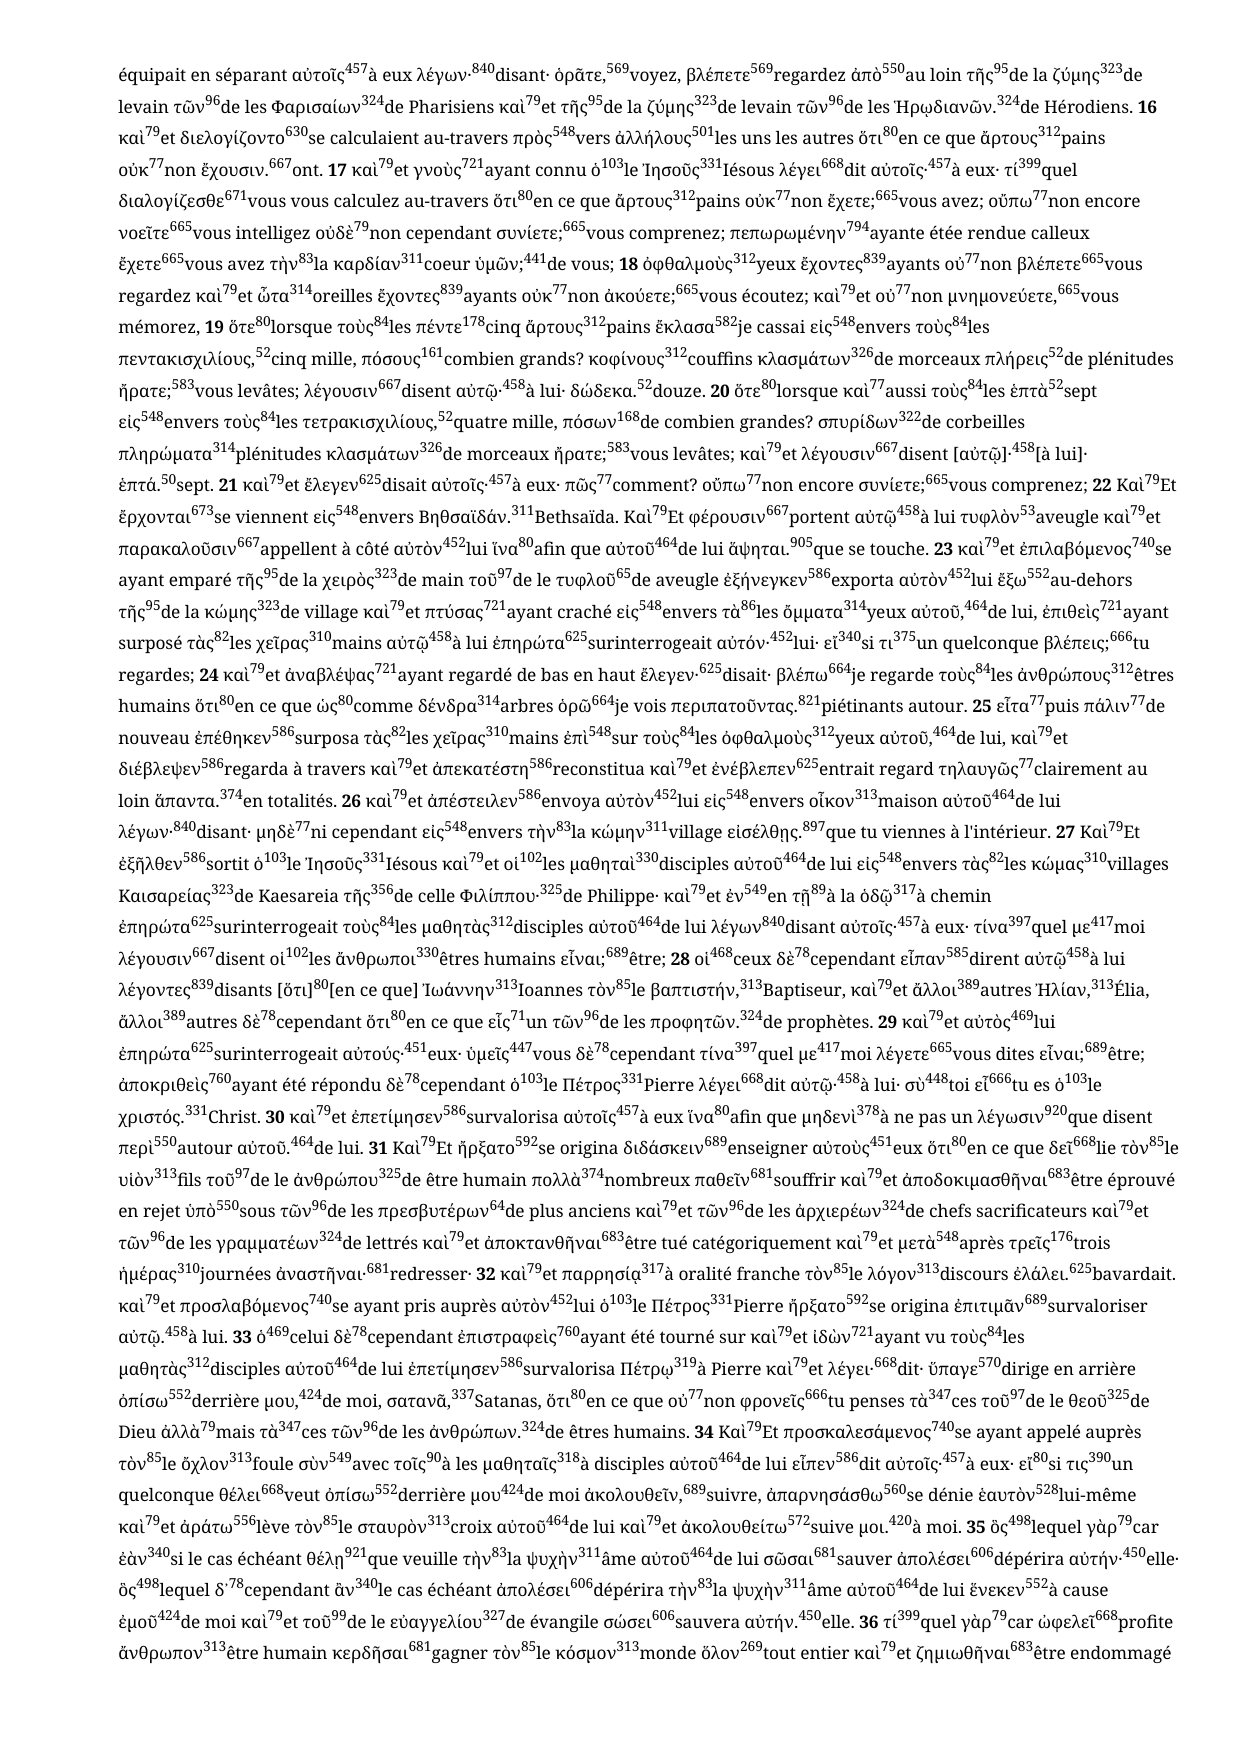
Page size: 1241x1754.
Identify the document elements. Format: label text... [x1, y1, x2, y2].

text 1 Ἐν549En ἐκείναις141à celles-là ταῖς88à les ἡμέραις316à journées πάλιν77de nouveau πολλοῦ65de nombreux ὄχλου325de foule ὄντος834de étant καὶ79et μὴ77ne pas ἐχόντων833de ayants τί375un quelconque φάγωσιν,898que mangent, προσκαλεσάμενος740se ayant appelé auprès τοὺς84les μαθητὰς312disciples αὐτοῦ464de lui λέγει668dit αὐτοῖς·457à eux· 2 σπλαγχνίζομαι670je me remue aux entrailles ἐπὶ548sur τὸν85le ὄχλον,313foule, ὅτι80en ce que ἤδη77déjà ἡμέραι328journées τρεῖς194trois προσμένουσίν667restent auprès μοι420à moi καὶ79et οὐκ77non ἔχουσιν667ont τί375un quelconque φάγωσιν·898que mangent· 3 καὶ79et ἐὰν80si le cas échéant ἀπολύσω895que je délie au loin αὐτοὺς451eux νήστεις52en jeûnes εἰς548envers οἶκον313maison αὐτῶν,463de eux, ἐκλυθήσονται618seront défailli ἐν549en τῇ89à la ὁδῷ·317à chemin· καί79et τινες389des quelconques αὐτῶν463de eux ἀπὸ547au loin μακρόθεν77à distance ἥκασιν.641ont surgi. 4 καὶ79et ἀπεκρίθησαν599furent répondu αὐτῷ458à lui οἱ102les μαθηταὶ330disciples αὐτοῦ464de lui πόθεν77d'où? τούτους345ceux-ci δυνήσεταί612se pourra τις390un quelconque ὧδε77ici χορτάσαι681fourrager ἄρτων324de pains ἐπ᾽550sur ἐρημίας;323de lieu désertique; 5 καὶ79et ἠρώτα625interrogeait αὐτούς·451eux· πόσους396combien grands? ἔχετε665vous avez ἄρτους;312pains; οἱ468ceux δὲ78cependant εἶπαν·585dirent· ἑπτά.52sept. 6 καὶ79et παραγγέλλει668annonce à côté τῷ91à le ὄχλῳ319à foule ἀναπεσεῖν681tomber de bas en haut ἐπὶ550sur τῆς95de la γῆς·323de terre· καὶ79et λαβὼν721ayant pris τοὺς84les ἑπτὰ178sept ἄρτους312pains εὐχαριστήσας721ayant rendu grâce ἔκλασεν586cassa καὶ79et ἐδίδου625donnait τοῖς90à les μαθηταῖς318à disciples αὐτοῦ464de lui ἵνα80afin que παρατιθῶσιν,920que posent à côté, καὶ79et παρέθηκαν585posèrent à côté τῷ91à le ὄχλῳ.319à foule. 7 καὶ79et εἶχον624avaient ἰχθύδια314petits poissons ὀλίγα·270peu· καὶ79et εὐλογήσας721ayant élogié αὐτὰ453eux εἶπεν586dit καὶ77aussi ταῦτα347ces-ci παρατιθέναι.689poser à côté. 8 καὶ79et ἔφαγον585mangèrent καὶ79et ἐχορτάσθησαν,599furent fourragé, καὶ79et ἦραν585levèrent περισσεύματα314superflus κλασμάτων326de morceaux ἑπτὰ176sept σπυρίδας.310corbeilles. 9 ἦσαν624étaient δὲ78cependant ὡς77comme τετρακισχίλιοι.70quatre mille. καὶ79et ἀπέλυσεν586délia au loin αὐτούς.451eux. 10 Καὶ79Et εὐθὺς77directement ἐμβὰς721ayant embarqué εἰς548envers τὸ87le πλοῖον315navire μετὰ550avec τῶν96de les μαθητῶν324de disciples αὐτοῦ464de lui ἦλθεν586vint εἰς548envers τὰ86les μέρη314parts Δαλμανουθά.323de Dalmanoutha. 11 Καὶ79Et ἐξῆλθον585sortirent οἱ102les Φαρισαῖοι330Pharisiens καὶ79et ἤρξαντο591se originèrent συζητεῖν689chercher ensemble αὐτῷ,458à lui, ζητοῦντες839cherchants παρ᾽550à côté αὐτοῦ464de lui σημεῖον315signe ἀπὸ550au loin τοῦ97de le οὐρανοῦ,325de ciel, πειράζοντες839mettants en tentation αὐτόν.452lui. 12 καὶ79et ἀναστενάξας721ayant soupiré de bas en haut τῷ93à le πνεύματι321à souffle αὐτοῦ464de lui λέγει·668dit· τί399quel ἡ101la γενεὰ329génération αὕτη154celle-ci ζητεῖ668cherche σημεῖον;315signe; ἀμὴν304amen λέγω664je dis ὑμῖν,438à vous, εἰ77si δοθήσεται619sera donné τῇ89à la γενεᾷ317à génération ταύτῃ142à celle-ci σημεῖον.333signe. 13 καὶ79et ἀφεὶς721ayant abandonné αὐτοὺς451eux πάλιν77de nouveau ἐμβὰς721ayant embarqué ἀπῆλθεν586éloigna εἰς548envers τὸ348ce πέραν.77de l'autre côté. 14 Καὶ79Et ἐπελάθοντο591se omirent en plus λαβεῖν681prendre ἄρτους312pains καὶ79et εἰ551si μὴ77ne pas ἕνα179un ἄρτον313pain οὐκ77non εἶχον624avaient μεθ᾽550avec ἑαυτῶν536de eux-mêmes ἐν549en τῷ93à le πλοίῳ.321à navire. 15 καὶ79et διεστέλλετο631se équipait en séparant αὐτοῖς457à eux λέγων·840disant· ὁρᾶτε,569voyez, βλέπετε569regardez ἀπὸ550au loin τῆς95de la ζύμης323de levain τῶν96de les Φαρισαίων324de Pharisiens καὶ79et τῆς95de la ζύμης323de levain τῶν96de les Ἡρῳδιανῶν.324de Hérodiens. 16 καὶ79et διελογίζοντο630se calculaient au-travers πρὸς548vers ἀλλήλους501les uns les autres ὅτι80en ce que ἄρτους312pains οὐκ77non ἔχουσιν.667ont. 17 καὶ79et γνοὺς721ayant connu ὁ103le Ἰησοῦς331Iésous λέγει668dit αὐτοῖς·457à eux· τί399quel διαλογίζεσθε671vous vous calculez au-travers ὅτι80en ce que ἄρτους312pains οὐκ77non ἔχετε;665vous avez; οὔπω77non encore νοεῖτε665vous intelligez οὐδὲ79non cependant συνίετε;665vous comprenez; πεπωρωμένην794ayante étée rendue calleux ἔχετε665vous avez τὴν83la καρδίαν311coeur ὑμῶν;441de vous; 18 ὀφθαλμοὺς312yeux ἔχοντες839ayants οὐ77non βλέπετε665vous regardez καὶ79et ὦτα314oreilles ἔχοντες839ayants οὐκ77non ἀκούετε;665vous écoutez; καὶ79et οὐ77non μνημονεύετε,665vous mémorez, 19 ὅτε80lorsque τοὺς84les πέντε178cinq ἄρτους312pains ἔκλασα582je cassai εἰς548envers τοὺς84les πεντακισχιλίους,52cinq mille, πόσους161combien grands? κοφίνους312couffins κλασμάτων326de morceaux πλήρεις52de plénitudes ἤρατε;583vous levâtes; λέγουσιν667disent αὐτῷ·458à lui· δώδεκα.52douze. 20 ὅτε80lorsque καὶ77aussi τοὺς84les ἑπτὰ52sept εἰς548envers τοὺς84les τετρακισχιλίους,52quatre mille, πόσων168de combien grandes? σπυρίδων322de corbeilles πληρώματα314plénitudes κλασμάτων326de morceaux ἤρατε;583vous levâtes; καὶ79et λέγουσιν667disent [αὐτῷ]·458[à lui]· ἑπτά.50sept. 21 καὶ79et ἔλεγεν625disait αὐτοῖς·457à eux· πῶς77comment? οὔπω77non encore συνίετε;665vous comprenez; 22 Καὶ79Et ἔρχονται673se viennent εἰς548envers Βηθσαϊδάν.311Bethsaïda. Καὶ79Et φέρουσιν667portent αὐτῷ458à lui τυφλὸν53aveugle καὶ79et παρακαλοῦσιν667appellent à côté αὐτὸν452lui ἵνα80afin que αὐτοῦ464de lui ἅψηται.905que se touche. 23 καὶ79et ἐπιλαβόμενος740se ayant emparé τῆς95de la χειρὸς323de main τοῦ97de le τυφλοῦ65de aveugle ἐξήνεγκεν586exporta αὐτὸν452lui ἔξω552au-dehors τῆς95de la κώμης323de village καὶ79et πτύσας721ayant craché εἰς548envers τὰ86les ὄμματα314yeux αὐτοῦ,464de lui, ἐπιθεὶς721ayant surposé τὰς82les χεῖρας310mains αὐτῷ458à lui ἐπηρώτα625surinterrogeait αὐτόν·452lui· εἴ340si τι375un quelconque βλέπεις;666tu regardes; 24 καὶ79et ἀναβλέψας721ayant regardé de bas en haut ἔλεγεν·625disait· βλέπω664je regarde τοὺς84les ἀνθρώπους312êtres humains ὅτι80en ce que ὡς80comme δένδρα314arbres ὁρῶ664je vois περιπατοῦντας.821piétinants autour. 25 εἶτα77puis πάλιν77de nouveau ἐπέθηκεν586surposa τὰς82les χεῖρας310mains ἐπὶ548sur τοὺς84les ὀφθαλμοὺς312yeux αὐτοῦ,464de lui, καὶ79et διέβλεψεν586regarda à travers καὶ79et ἀπεκατέστη586reconstitua καὶ79et ἐνέβλεπεν625entrait regard τηλαυγῶς77clairement au loin ἅπαντα.374en totalités. 26 καὶ79et ἀπέστειλεν586envoya αὐτὸν452lui εἰς548envers οἶκον313maison αὐτοῦ464de lui λέγων·840disant· μηδὲ77ni cependant εἰς548envers τὴν83la κώμην311village εἰσέλθῃς.897que tu viennes à l'intérieur. 27 Καὶ79Et ἐξῆλθεν586sortit ὁ103le Ἰησοῦς331Iésous καὶ79et οἱ102les μαθηταὶ330disciples αὐτοῦ464de lui εἰς548envers τὰς82les κώμας310villages Καισαρείας323de Kaesareia τῆς356de celle Φιλίππου·325de Philippe· καὶ79et ἐν549en τῇ89à la ὁδῷ317à chemin ἐπηρώτα625surinterrogeait τοὺς84les μαθητὰς312disciples αὐτοῦ464de lui λέγων840disant αὐτοῖς·457à eux· τίνα397quel με417moi λέγουσιν667disent οἱ102les ἄνθρωποι330êtres humains εἶναι;689être; 28 οἱ468ceux δὲ78cependant εἶπαν585dirent αὐτῷ458à lui λέγοντες839disants [ὅτι]80[en ce que] Ἰωάννην313Ioannes τὸν85le βαπτιστήν,313Baptiseur, καὶ79et ἄλλοι389autres Ἠλίαν,313Élia, ἄλλοι389autres δὲ78cependant ὅτι80en ce que εἷς71un τῶν96de les προφητῶν.324de prophètes. 29 καὶ79et αὐτὸς469lui ἐπηρώτα625surinterrogeait αὐτούς·451eux· ὑμεῖς447vous δὲ78cependant τίνα397quel με417moi λέγετε665vous dites εἶναι;689être; ἀποκριθεὶς760ayant été répondu δὲ78cependant ὁ103le Πέτρος331Pierre λέγει668dit αὐτῷ·458à lui· σὺ448toi εἶ666tu es ὁ103le χριστός.331Christ. 30 καὶ79et ἐπετίμησεν586survalorisa αὐτοῖς457à eux ἵνα80afin que μηδενὶ378à ne pas un λέγωσιν920que disent περὶ550autour αὐτοῦ.464de lui. 31 Καὶ79Et ἤρξατο592se origina διδάσκειν689enseigner αὐτοὺς451eux ὅτι80en ce que δεῖ668lie τὸν85le υἱὸν313fils τοῦ97de le ἀνθρώπου325de être humain πολλὰ374nombreux παθεῖν681souffrir καὶ79et ἀποδοκιμασθῆναι683être éprouvé en rejet ὑπὸ550sous τῶν96de les πρεσβυτέρων64de plus anciens καὶ79et τῶν96de les ἀρχιερέων324de chefs sacrificateurs καὶ79et τῶν96de les γραμματέων324de lettrés καὶ79et ἀποκτανθῆναι683être tué catégoriquement καὶ79et μετὰ548après τρεῖς176trois ἡμέρας310journées ἀναστῆναι·681redresser· 32 καὶ79et παρρησίᾳ317à oralité franche τὸν85le λόγον313discours ἐλάλει.625bavardait. καὶ79et προσλαβόμενος740se ayant pris auprès αὐτὸν452lui ὁ103le Πέτρος331Pierre ἤρξατο592se origina ἐπιτιμᾶν689survaloriser αὐτῷ.458à lui. 33 ὁ469celui δὲ78cependant ἐπιστραφεὶς760ayant été tourné sur καὶ79et ἰδὼν721ayant vu τοὺς84les μαθητὰς312disciples αὐτοῦ464de lui ἐπετίμησεν586survalorisa Πέτρῳ319à Pierre καὶ79et λέγει·668dit· ὕπαγε570dirige en arrière ὀπίσω552derrière μου,424de moi, σατανᾶ,337Satanas, ὅτι80en ce que οὐ77non φρονεῖς666tu penses τὰ347ces τοῦ97de le θεοῦ325de Dieu ἀλλὰ79mais τὰ347ces τῶν96de les ἀνθρώπων.324de êtres humains. 34 Καὶ79Et προσκαλεσάμενος740se ayant appelé auprès τὸν85le ὄχλον313foule σὺν549avec τοῖς90à les μαθηταῖς318à disciples αὐτοῦ464de lui εἶπεν586dit αὐτοῖς·457à eux· εἴ80si τις390un quelconque θέλει668veut ὀπίσω552derrière μου424de moi ἀκολουθεῖν,689suivre, ἀπαρνησάσθω560se dénie ἑαυτὸν528lui-même καὶ79et ἀράτω556lève τὸν85le σταυρὸν313croix αὐτοῦ464de lui καὶ79et ἀκολουθείτω572suive μοι.420à moi. 35 ὃς498lequel γὰρ79car ἐὰν340si le cas échéant θέλῃ921que veuille τὴν83la ψυχὴν311âme αὐτοῦ464de lui σῶσαι681sauver ἀπολέσει606dépérira αὐτήν·450elle· ὃς498lequel δ᾽78cependant ἂν340le cas échéant ἀπολέσει606dépérira τὴν83la ψυχὴν311âme αὐτοῦ464de lui ἕνεκεν552à cause ἐμοῦ424de moi καὶ79et τοῦ99de le εὐαγγελίου327de évangile σώσει606sauvera αὐτήν.450elle. 36 τί399quel γὰρ79car ὠφελεῖ668profite ἄνθρωπον313être humain κερδῆσαι681gagner τὸν85le κόσμον313monde ὅλον269tout entier καὶ79et ζημιωθῆναι683être endommagé τὴν83la ψυχὴν311âme αὐτοῦ;464de lui; 37 τί399quel γὰρ79car δοῖ899que donne ἄνθρωπος331être humain ἀντάλλαγμα315en contre échange τῆς95de la ψυχῆς323de âme αὐτοῦ;464de lui; 38 ὃς498lequel γὰρ79car ἐὰν340si le cas échéant ἐπαισχυνθῇ911que soit eu honte sur με417moi καὶ79et τοὺς84les ἐμοὺς217miens λόγους312discours ἐν549en τῇ89à la γενεᾷ317à génération ταύτῃ142à celle-ci τῇ89à la μοιχαλίδι8à adultéresse καὶ79et ἁμαρτωλῷ,8à fauteuse, καὶ77aussi ὁ103le υἱὸς331fils τοῦ97de le ἀνθρώπου325de être humain ἐπαισχυνθήσεται619sera eu honte sur αὐτόν,452lui, ὅταν80lorsque le cas échéant ἔλθῃ899que vienne ἐν549en τῇ89à la δόξῃ317à gloire τοῦ97de le πατρὸς325de père αὐτοῦ464de lui μετὰ550avec τῶν96de les ἀγγέλων324de anges τῶν96de les ἁγίων.15de saints. [118, 59, 1181, 1665]
